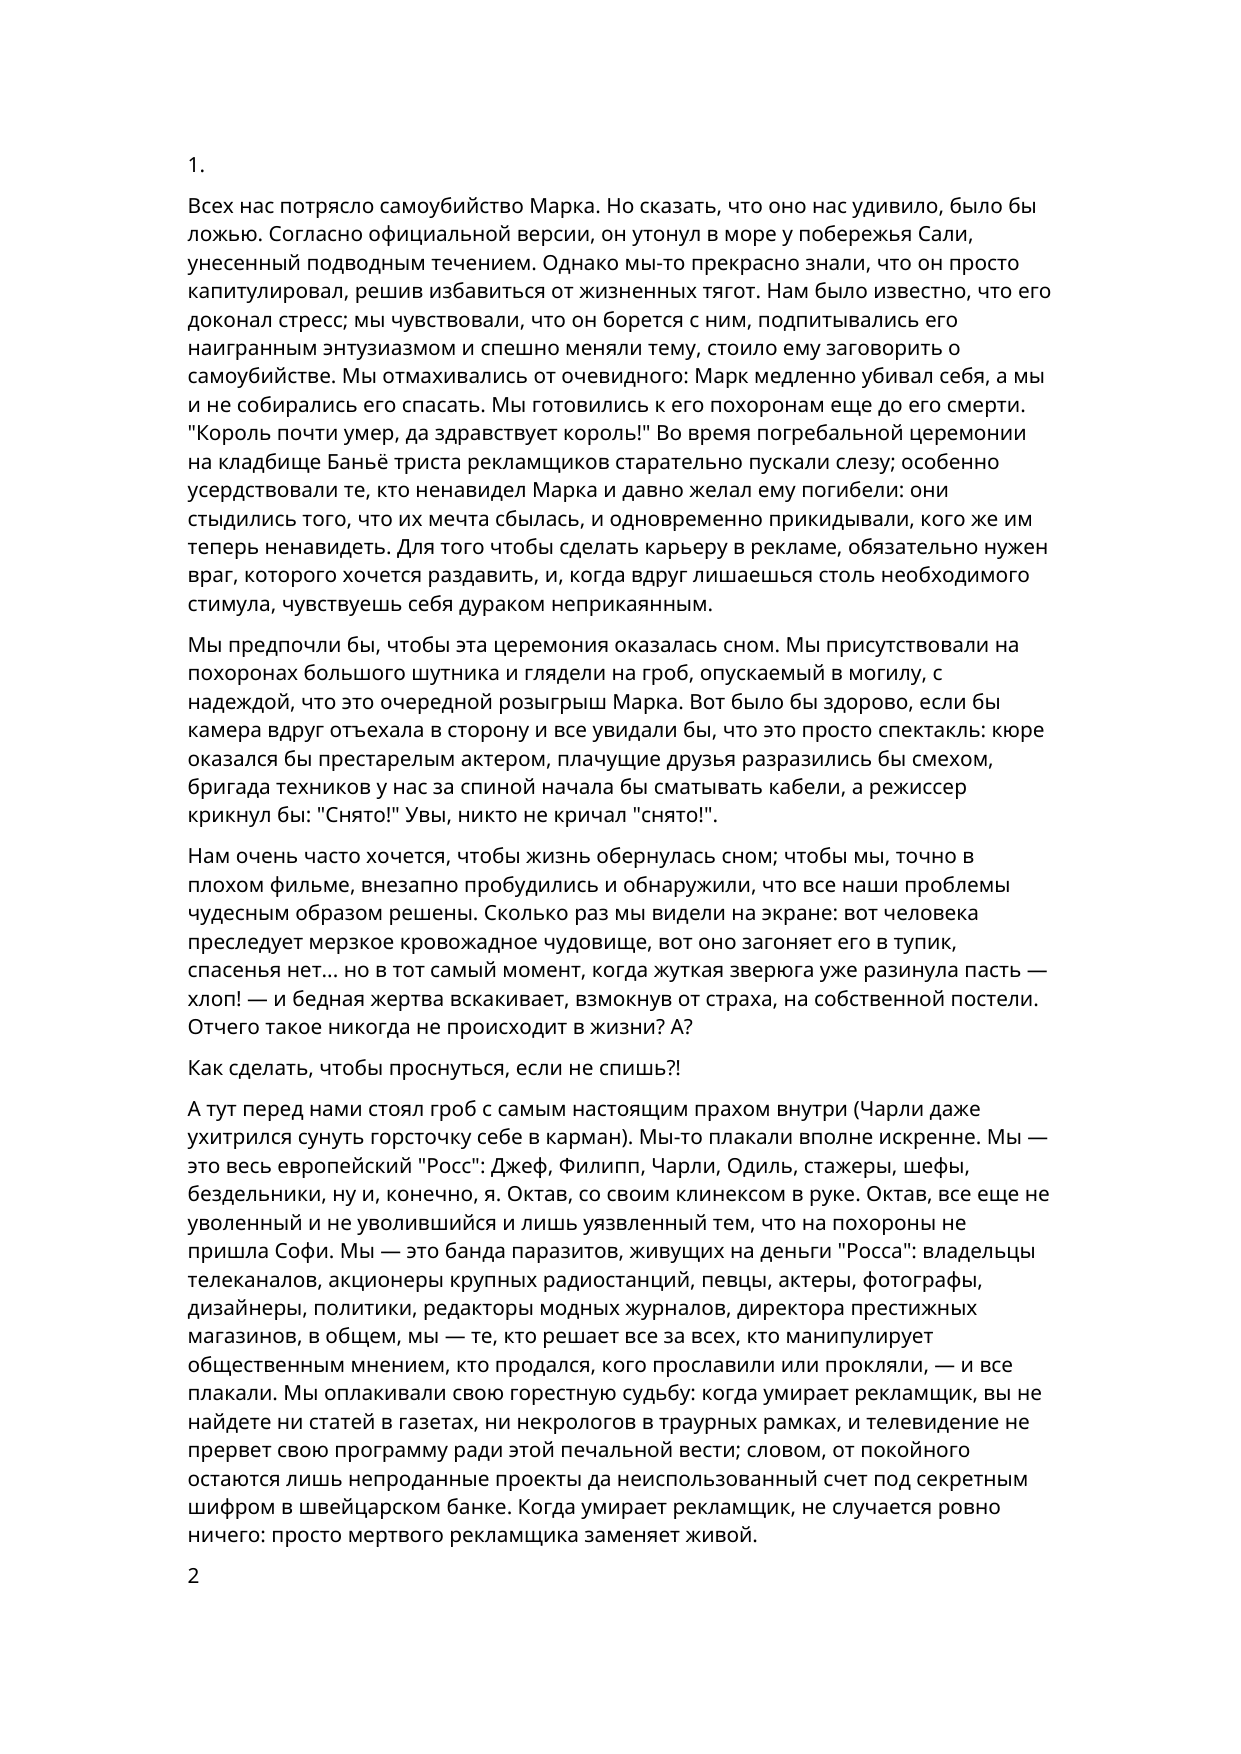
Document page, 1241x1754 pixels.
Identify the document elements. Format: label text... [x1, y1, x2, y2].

text А тут перед нами стоял гроб с самым настоящим прахом внутри (Чарли даже ухитрился сунуть горсточку себе в карман). Мы-то плакали вполне искренне. Мы — это весь европейский "Росс": Джеф, Филипп, Чарли, Одиль, стажеры, шефы, бездельники, ну и, конечно, я. Октав, со своим клинексом в руке. Октав, все еще не уволенный и не уволившийся и лишь уязвленный тем, что на похороны не пришла Софи. Мы — это банда паразитов, живущих на деньги "Росса": владельцы телеканалов, акционеры крупных радиостанций, певцы, актеры, фотографы, дизайнеры, политики, редакторы модных журналов, директора престижных магазинов, в общем, мы — те, кто решает все за всех, кто манипулирует общественным мнением, кто продался, кого прославили или прокляли, — и все плакали. Мы оплакивали свою горестную судьбу: когда умирает рекламщик, вы не найдете ни статей в газетах, ни некрологов в траурных рамках, и телевидение не прервет свою программу ради этой печальной вести; словом, от покойного остаются лишь непроданные проекты да неиспользованный счет под секретным шифром в швейцарском банке. Когда умирает рекламщик, не случается ровно ничего: просто мертвого рекламщика заменяет живой. [187, 1094, 1053, 1549]
text Мы предпочли бы, чтобы эта церемония оказалась сном. Мы присутствовали на похоронах большого шутника и глядели на гроб, опускаемый в могилу, с надеждой, что это очередной розыгрыш Марка. Вот было бы здорово, если бы камера вдруг отъехала в сторону и все увидали бы, что это просто спектакль: кюре оказался бы престарелым актером, плачущие друзья разразились бы смехом, бригада техников у нас за спиной начала бы сматывать кабели, а режиссер крикнул бы: "Снято!" Увы, никто не кричал "снято!". [187, 630, 1053, 829]
text 1. [187, 150, 1053, 178]
text Как сделать, чтобы проснуться, если не спишь?! [187, 1053, 1053, 1082]
text Всех нас потрясло самоубийство Марка. Но сказать, что оно нас удивило, было бы ложью. Согласно официальной версии, он утонул в море у побережья Сали, унесенный подводным течением. Однако мы-то прекрасно знали, что он просто капитулировал, решив избавиться от жизненных тягот. Нам было известно, что его доконал стресс; мы чувствовали, что он борется с ним, подпитывались его наигранным энтузиазмом и спешно меняли тему, стоило ему заговорить о самоубийстве. Мы отмахивались от очевидного: Марк медленно убивал себя, а мы и не собирались его спасать. Мы готовились к его похоронам еще до его смерти. "Король почти умер, да здравствует король!" Во время погребальной церемонии на кладбище Баньё триста рекламщиков старательно пускали слезу; особенно усердствовали те, кто ненавидел Марка и давно желал ему погибели: они стыдились того, что их мечта сбылась, и одновременно прикидывали, кого же им теперь ненавидеть. Для того чтобы сделать карьеру в рекламе, обязательно нужен враг, которого хочется раздавить, и, когда вдруг лишаешься столь необходимого стимула, чувствуешь себя дураком неприкаянным. [187, 191, 1053, 617]
text 2 [187, 1562, 1053, 1590]
text Нам очень часто хочется, чтобы жизнь обернулась сном; чтобы мы, точно в плохом фильме, внезапно пробудились и обнаружили, что все наши проблемы чудесным образом решены. Сколько раз мы видели на экране: вот человека преследует мерзкое кровожадное чудовище, вот оно загоняет его в тупик, спасенья нет... но в тот самый момент, когда жуткая зверюга уже разинула пасть — хлоп! — и бедная жертва вскакивает, взмокнув от страха, на собственной постели. Отчего такое никогда не происходит в жизни? А? [187, 842, 1053, 1041]
